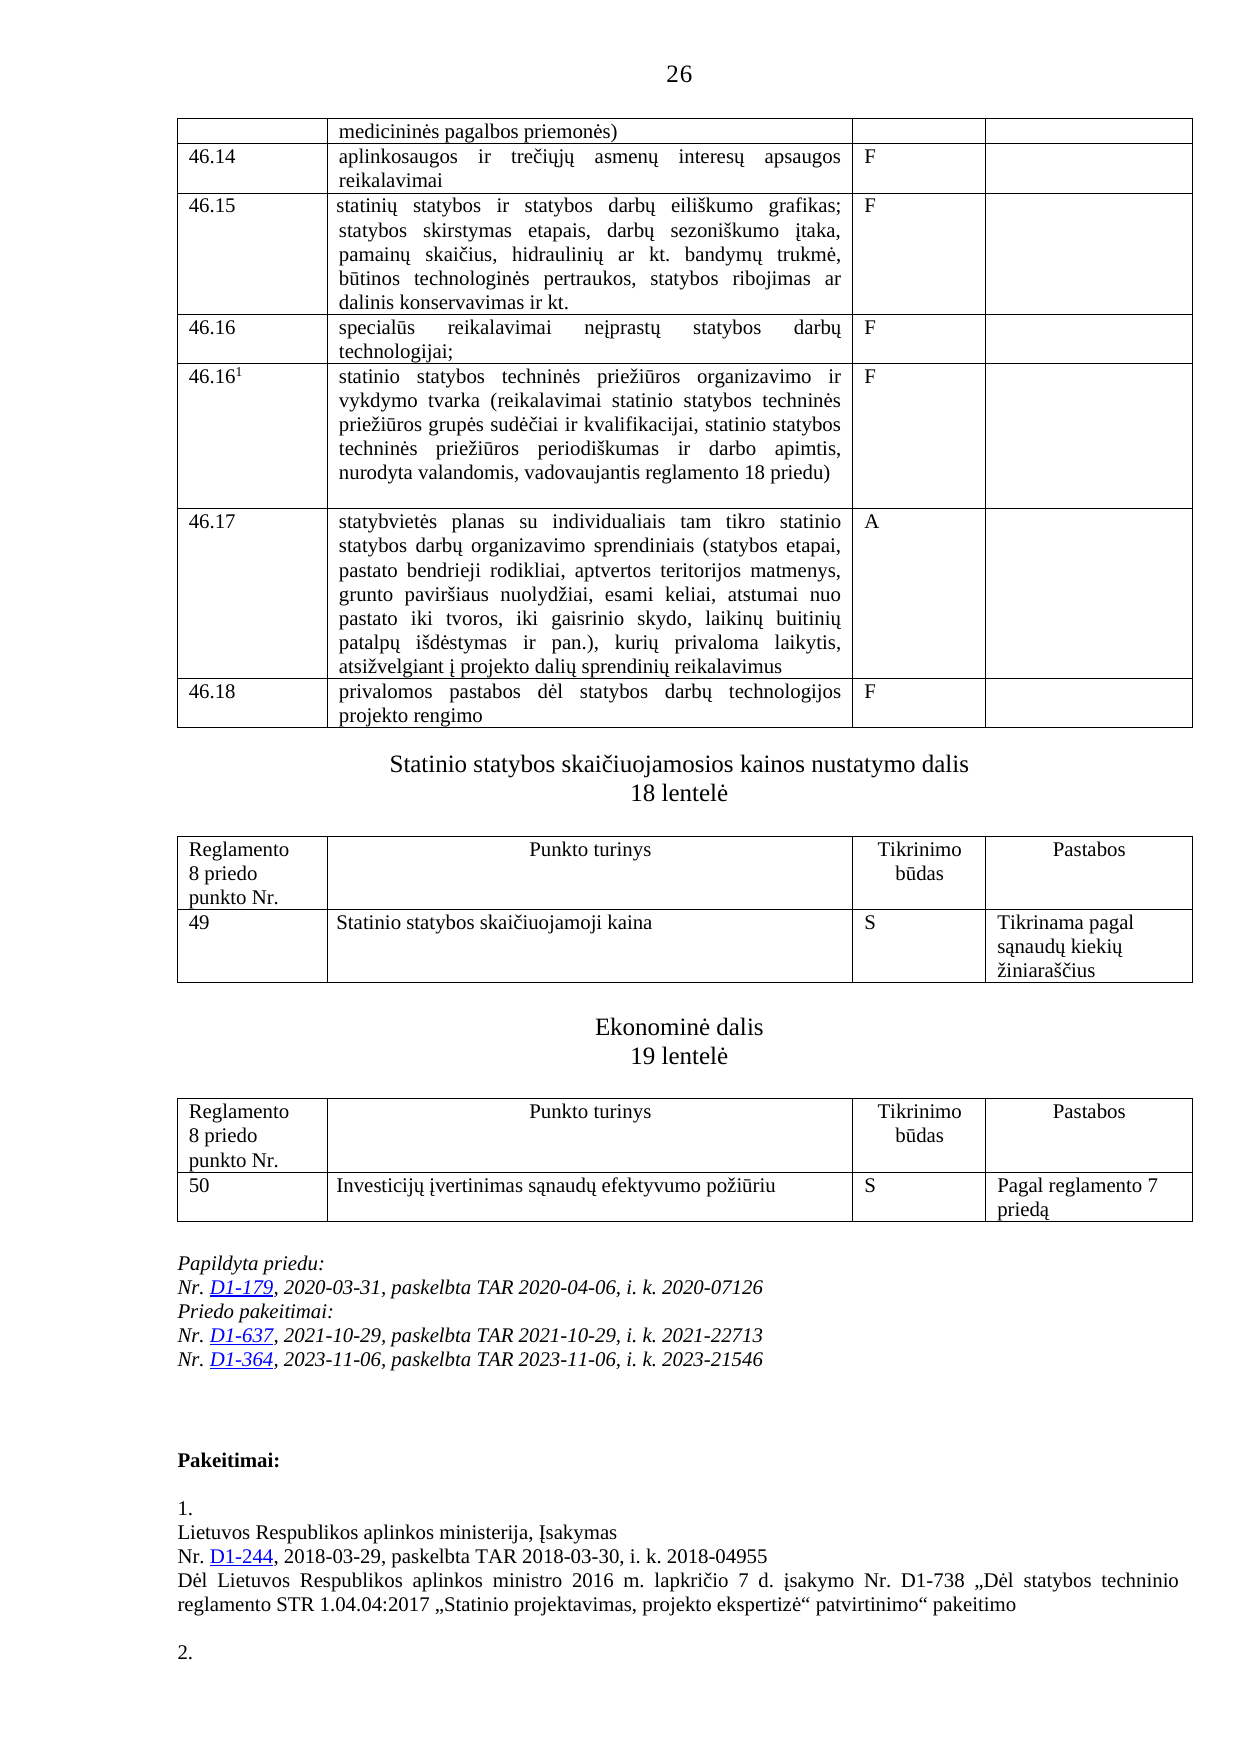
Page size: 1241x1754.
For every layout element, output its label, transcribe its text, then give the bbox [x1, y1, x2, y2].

table_cell [853, 119, 985, 143]
table_cell A [853, 509, 985, 678]
table_cell aplinkosaugos ir trečiųjų asmenų interesų apsaugos reikalavimai [328, 144, 852, 192]
text Lietuvos Respublikos aplinkos ministerija, Įsakymas [177, 1520, 1181, 1544]
table_cell F [853, 194, 985, 314]
table_header Pastabos [986, 1099, 1192, 1172]
table_header Reglamento 8 priedo punkto Nr. [178, 837, 327, 909]
table_cell statybvietės planas su individualiais tam tikro statinio statybos darbų organizavimo sprendiniais (statybos etapai, pastato bendrieji rodikliai, aptvertos teritorijos matmenys, grunto paviršiaus nuolydžiai, esami keliai, atstumai nuo pastato iki tvoros, iki gaisrinio skydo, laikinų buitinių patalpų išdėstymas ir pan.), kurių privaloma laikytis, atsižvelgiant į projekto dalių sprendinių reikalavimus [328, 509, 852, 678]
table_cell F [853, 315, 985, 363]
table_header Tikrinimo būdas [853, 1099, 985, 1172]
text 19 lentelė [177, 1041, 1181, 1069]
table_cell [986, 119, 1192, 143]
table_cell 46.18 [178, 679, 327, 727]
table_cell [178, 119, 327, 143]
table_cell statinio statybos techninės priežiūros organizavimo ir vykdymo tvarka (reikalavimai statinio statybos techninės priežiūros grupės sudėčiai ir kvalifikacijai, statinio statybos techninės priežiūros periodiškumas ir darbo apimtis, nurodyta valandomis, vadovaujantis reglamento 18 priedu) [328, 364, 852, 508]
table_cell S [853, 1173, 985, 1221]
table_cell [986, 679, 1192, 727]
table_cell 50 [178, 1173, 327, 1221]
text Statinio statybos skaičiuojamosios kainos nustatymo dalis [177, 749, 1181, 778]
table_header Pastabos [986, 837, 1192, 909]
table_cell F [853, 144, 985, 192]
table_cell 46.15 [178, 194, 327, 314]
table_cell [986, 194, 1192, 314]
text Nr. D1-179, 2020-03-31, paskelbta TAR 2020-04-06, i. k. 2020-07126 [177, 1274, 1181, 1299]
table_cell Pagal reglamento 7 priedą [986, 1173, 1192, 1221]
table_cell [986, 144, 1192, 192]
text 18 lentelė [177, 778, 1181, 807]
table_cell [986, 509, 1192, 678]
text Ekonominė dalis [177, 1012, 1181, 1041]
table_header Punkto turinys [328, 837, 852, 909]
text Dėl Lietuvos Respublikos aplinkos ministro 2016 m. lapkričio 7 d. įsakymo Nr. D1-738 „Dėl statybos techninio reglamento STR 1.04.04:2017 „Statinio projektavimas, projekto ekspertizė“ patvirtinimo“ pakeitimo [177, 1568, 1181, 1616]
table_cell Tikrinama pagal sąnaudų kiekių žiniaraščius [986, 910, 1192, 982]
text Nr. D1-244, 2018-03-29, paskelbta TAR 2018-03-30, i. k. 2018-04955 [177, 1544, 1181, 1568]
table_cell F [853, 679, 985, 727]
table_cell 46.17 [178, 509, 327, 678]
text 2. [177, 1640, 1181, 1664]
table_cell medicininės pagalbos priemonės) [328, 119, 852, 143]
table_cell Statinio statybos skaičiuojamoji kaina [328, 910, 852, 982]
table_cell specialūs reikalavimai neįprastų statybos darbų technologijai; [328, 315, 852, 363]
table_cell privalomos pastabos dėl statybos darbų technologijos projekto rengimo [328, 679, 852, 727]
table_header Punkto turinys [328, 1099, 852, 1172]
table_cell [986, 315, 1192, 363]
table_cell 46.16 [178, 315, 327, 363]
table_cell 46.14 [178, 144, 327, 192]
table_cell 49 [178, 910, 327, 982]
text 1. [177, 1496, 1181, 1520]
table_cell Investicijų įvertinimas sąnaudų efektyvumo požiūriu [328, 1173, 852, 1221]
text Nr. D1-364, 2023-11-06, paskelbta TAR 2023-11-06, i. k. 2023-21546 [177, 1347, 1181, 1371]
table_cell S [853, 910, 985, 982]
table_cell 46.161 [178, 364, 327, 508]
text Nr. D1-637, 2021-10-29, paskelbta TAR 2021-10-29, i. k. 2021-22713 [177, 1323, 1181, 1347]
table_cell F [853, 364, 985, 508]
table_header Reglamento 8 priedo punkto Nr. [178, 1099, 327, 1172]
text Pakeitimai: [177, 1448, 1181, 1472]
text Priedo pakeitimai: [177, 1299, 1181, 1323]
table_cell statinių statybos ir statybos darbų eiliškumo grafikas; statybos skirstymas etapais, darbų sezoniškumo įtaka, pamainų skaičius, hidraulinių ar kt. bandymų trukmė, būtinos technologinės pertraukos, statybos ribojimas ar dalinis konservavimas ir kt. [328, 194, 852, 314]
table_cell [986, 364, 1192, 508]
table_header Tikrinimo būdas [853, 837, 985, 909]
text Papildyta priedu: [177, 1251, 1181, 1274]
